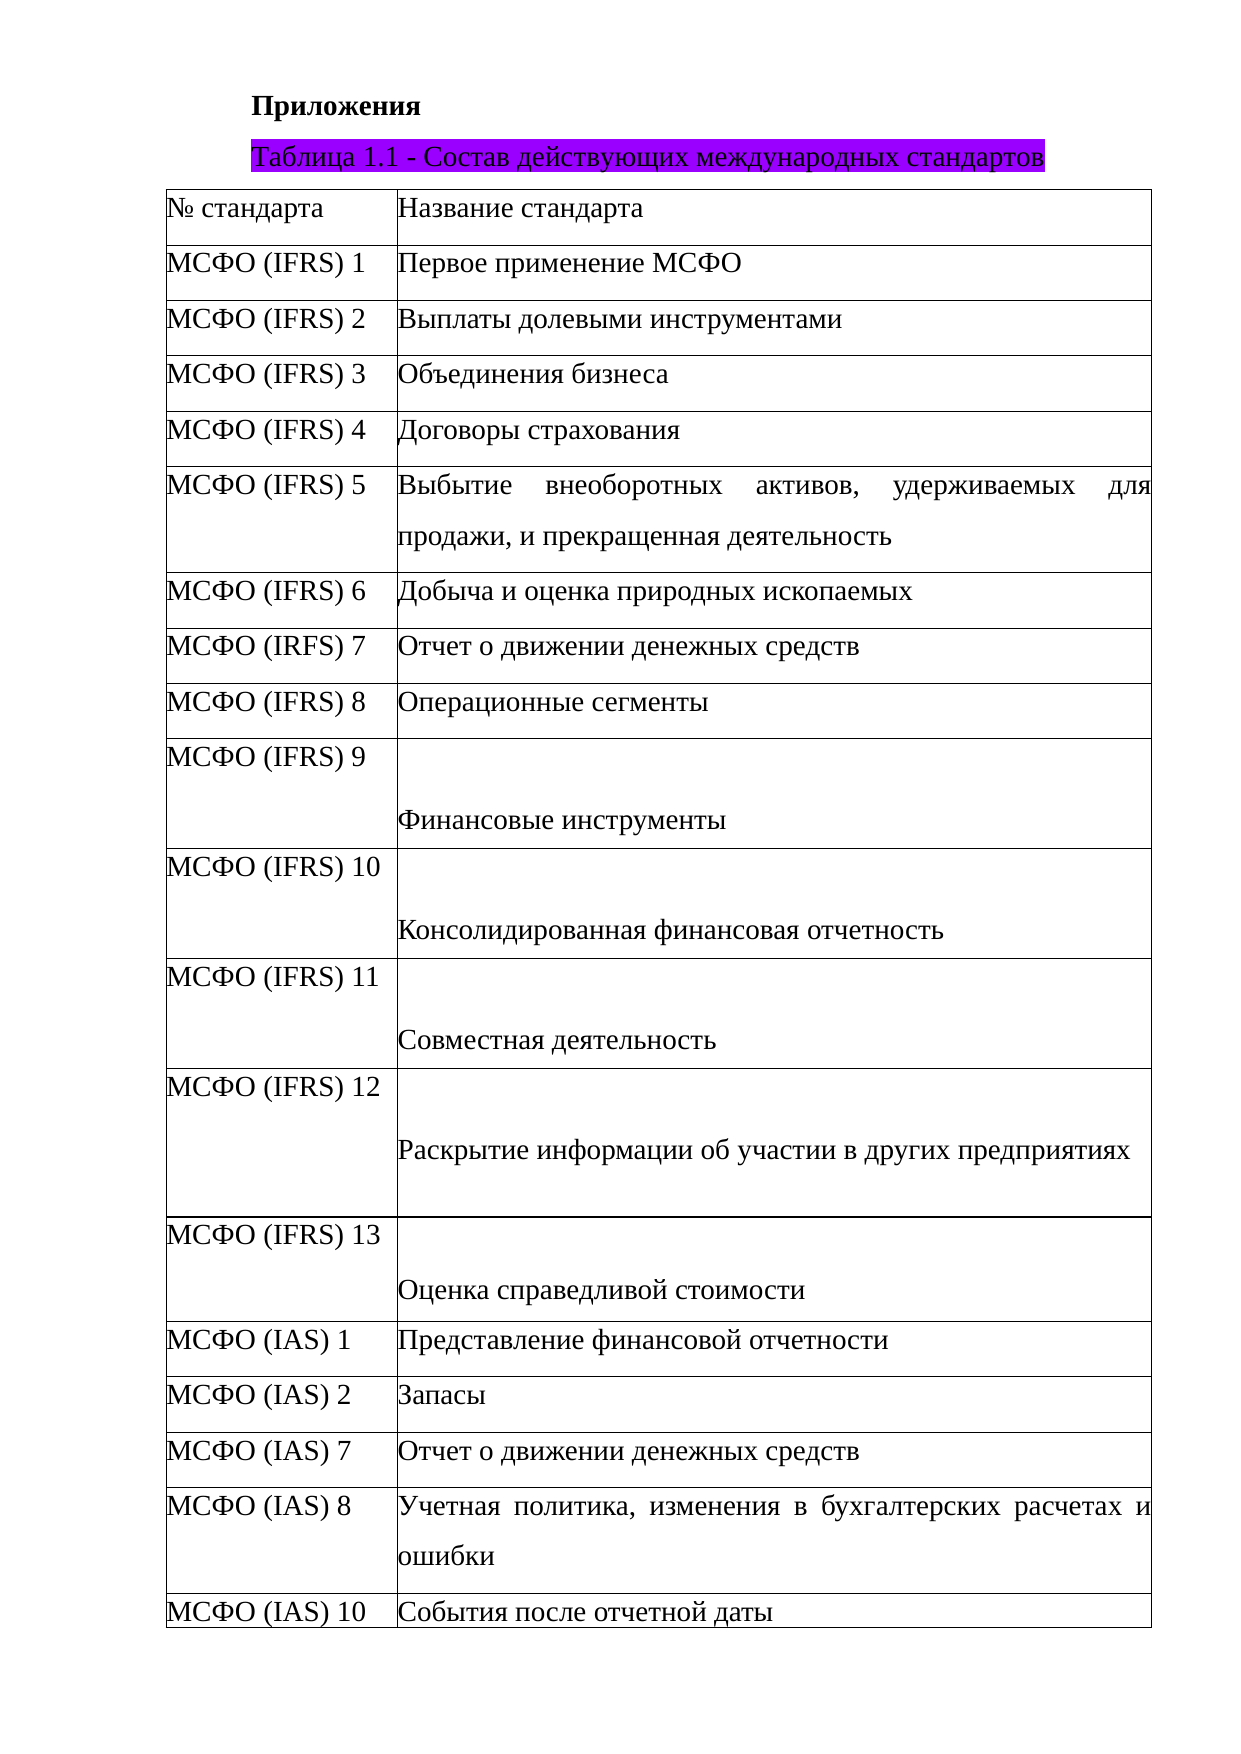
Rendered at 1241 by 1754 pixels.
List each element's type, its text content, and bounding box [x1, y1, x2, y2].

table_cell МСФО (IFRS) 6 [167, 573, 397, 627]
table_cell МСФО (IFRS) 9 [167, 739, 397, 848]
table_cell Отчет о движении денежных средств [398, 629, 1151, 683]
table_cell МСФО (IFRS) 5 [167, 467, 397, 572]
table_header Название стандарта [398, 190, 1151, 244]
text Таблица 1.1 - Состав действующих международных стандартов [177, 139, 1181, 172]
table_cell Представление финансовой отчетности [398, 1322, 1151, 1376]
table_cell Раскрытие информации об участии в других предприятиях [398, 1069, 1151, 1216]
table_cell МСФО (IFRS) 13 [167, 1218, 397, 1321]
table_cell МСФО (IFRS) 8 [167, 684, 397, 738]
table_cell Объединения бизнеса [398, 356, 1151, 411]
table_cell Выплаты долевыми инструментами [398, 301, 1151, 355]
table_cell МСФО (IFRS) 12 [167, 1069, 397, 1216]
table_cell МСФО (IFRS) 10 [167, 849, 397, 958]
table_cell Совместная деятельность [398, 959, 1151, 1068]
table_cell Отчет о движении денежных средств [398, 1433, 1151, 1487]
table_cell МСФО (IAS) 10 [167, 1594, 397, 1627]
table_cell Оценка справедливой стоимости [398, 1218, 1151, 1321]
table_cell Консолидированная финансовая отчетность [398, 849, 1151, 958]
table_cell Финансовые инструменты [398, 739, 1151, 848]
table_cell МСФО (IFRS) 4 [167, 412, 397, 466]
table_cell Учетная политика, изменения в бухгалтерских расчетах и ошибки [398, 1488, 1151, 1593]
table_cell МСФО (IAS) 1 [167, 1322, 397, 1376]
table_header № стандарта [167, 190, 397, 244]
table_cell МСФО (IAS) 7 [167, 1433, 397, 1487]
table_cell МСФО (IAS) 2 [167, 1377, 397, 1432]
table_cell МСФО (IAS) 8 [167, 1488, 397, 1593]
table_cell Выбытие внеоборотных активов, удерживаемых для продажи, и прекращенная деятельность [398, 467, 1151, 572]
text Приложения [177, 88, 1181, 122]
table_cell МСФО (IFRS) 1 [167, 246, 397, 300]
table_cell События после отчетной даты [398, 1594, 1151, 1627]
table_cell МСФО (IRFS) 7 [167, 629, 397, 683]
table_cell Запасы [398, 1377, 1151, 1432]
table_cell Договоры страхования [398, 412, 1151, 466]
table_cell Первое применение МСФО [398, 246, 1151, 300]
table_cell МСФО (IFRS) 2 [167, 301, 397, 355]
table_cell МСФО (IFRS) 11 [167, 959, 397, 1068]
table_cell Операционные сегменты [398, 684, 1151, 738]
table_cell МСФО (IFRS) 3 [167, 356, 397, 411]
table_cell Добыча и оценка природных ископаемых [398, 573, 1151, 627]
